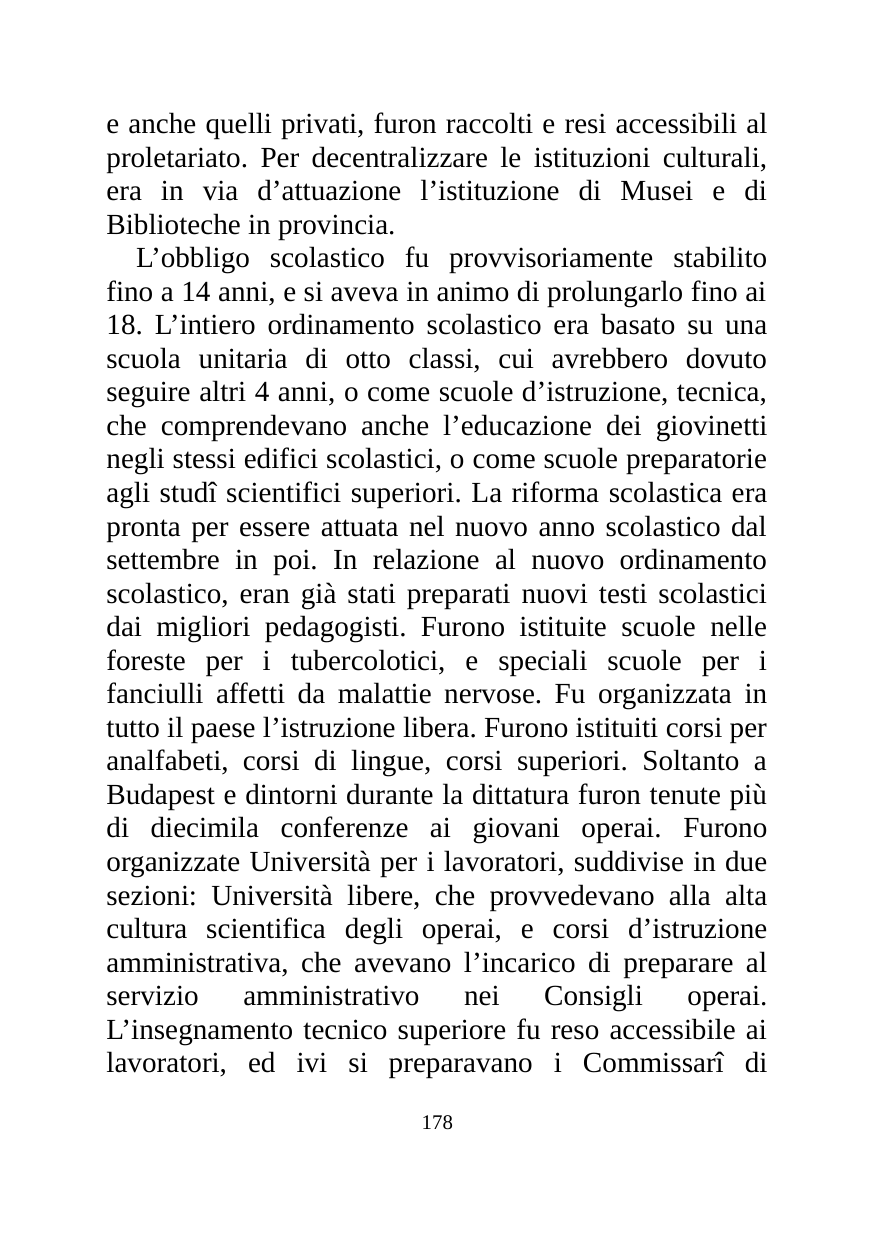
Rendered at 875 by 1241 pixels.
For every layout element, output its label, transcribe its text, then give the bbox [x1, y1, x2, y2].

text e anche quelli privati, furon raccolti e resi accessibili al proletariato. Per decentralizzare le istituzioni culturali, era in via d’attuazione l’istituzione di Musei e di Biblioteche in provincia. [106, 106, 768, 240]
text L’obbligo scolastico fu provvisoriamente stabilito fino a 14 anni, e si aveva in animo di prolungarlo fino ai 18. L’intiero ordinamento scolastico era basato su una scuola unitaria di otto classi, cui avrebbero dovuto seguire altri 4 anni, o come scuole d’istruzione, tecnica, che comprendevano anche l’educazione dei giovinetti negli stessi edifici scolastici, o come scuole preparatorie agli studî scientifici superiori. La riforma scolastica era pronta per essere attuata nel nuovo anno scolastico dal settembre in poi. In relazione al nuovo ordinamento scolastico, eran già stati preparati nuovi testi scolastici dai migliori pedagogisti. Furono istituite scuole nelle foreste per i tubercolotici, e speciali scuole per i fanciulli affetti da malattie nervose. Fu organizzata in tutto il paese l’istruzione libera. Furono istituiti corsi per analfabeti, corsi di lingue, corsi superiori. Soltanto a Budapest e dintorni durante la dittatura furon tenute più di diecimila conferenze ai giovani operai. Furono organizzate Università per i lavoratori, suddivise in due sezioni: Università libere, che provvedevano alla alta cultura scientifica degli operai, e corsi d’istruzione amministrativa, che avevano l’incarico di preparare al servizio amministrativo nei Consigli operai. L’insegnamento tecnico superiore fu reso accessibile ai lavoratori, ed ivi si preparavano i Commissarî di [106, 240, 768, 1079]
